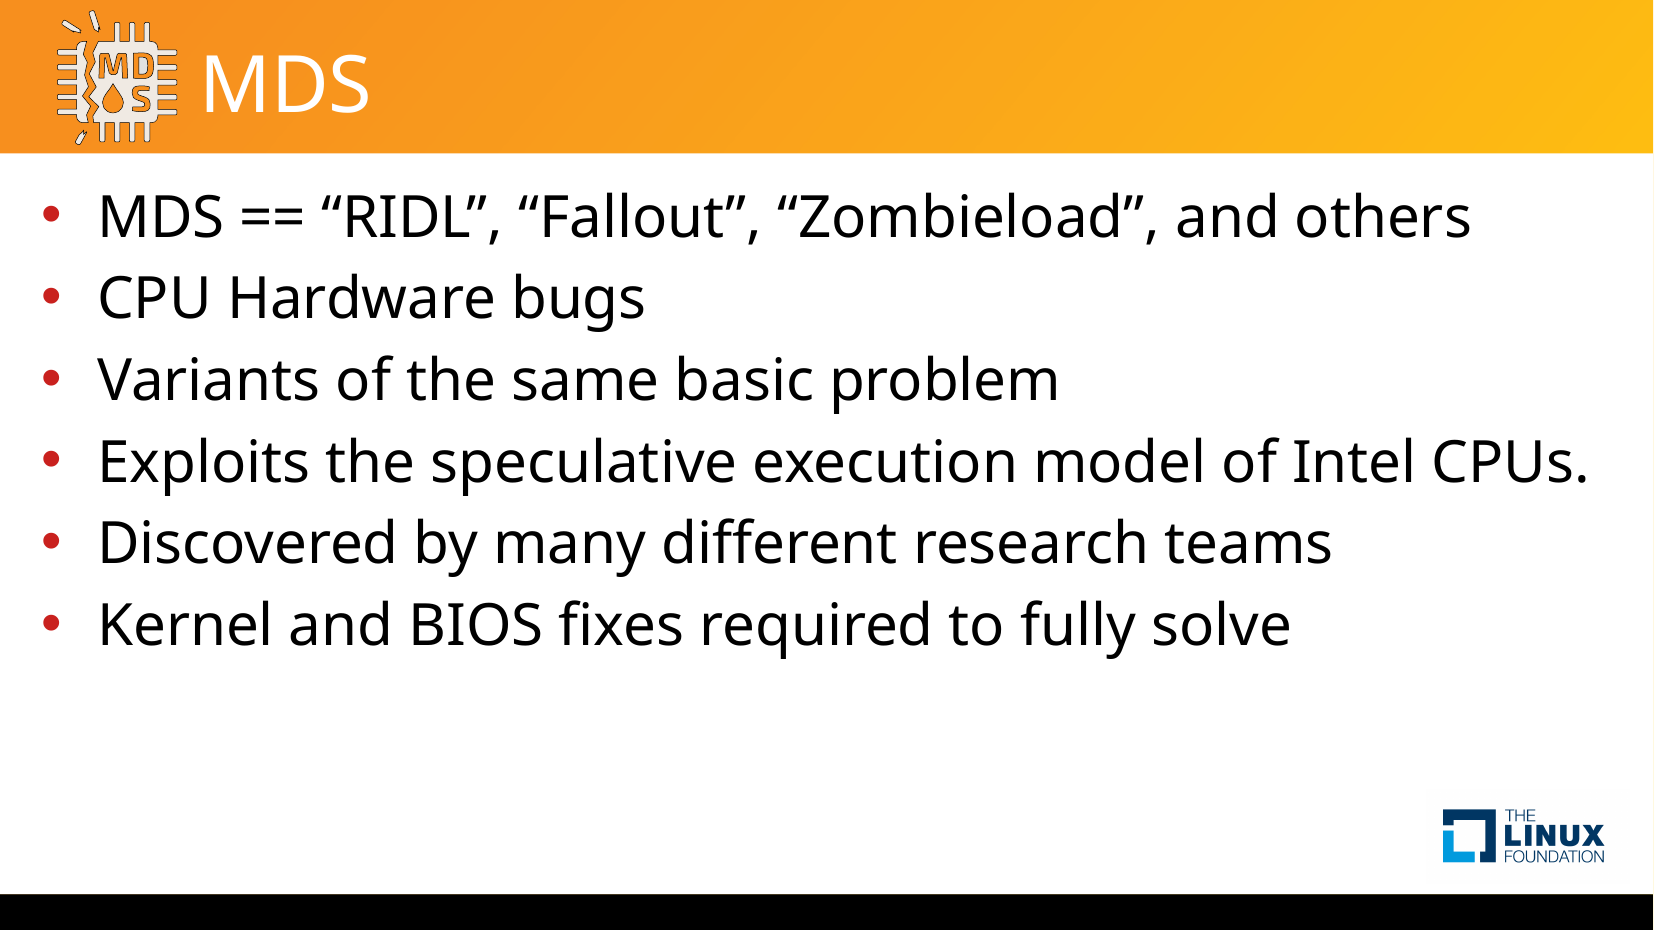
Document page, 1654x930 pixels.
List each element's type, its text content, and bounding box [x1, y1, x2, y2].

picture [0, 0, 1654, 930]
picture [1420, 786, 1630, 887]
list MDS == “RIDL”, “Fallout”, “Zombieload”, and others CPU Hardware bugs Variants of the same basic problem Exploits the speculative execution model of Intel CPUs. Discovered by many different research teams Kernel and BIOS fixes required to fully solve [25, 171, 1651, 786]
title MDS [203, 8, 1551, 154]
